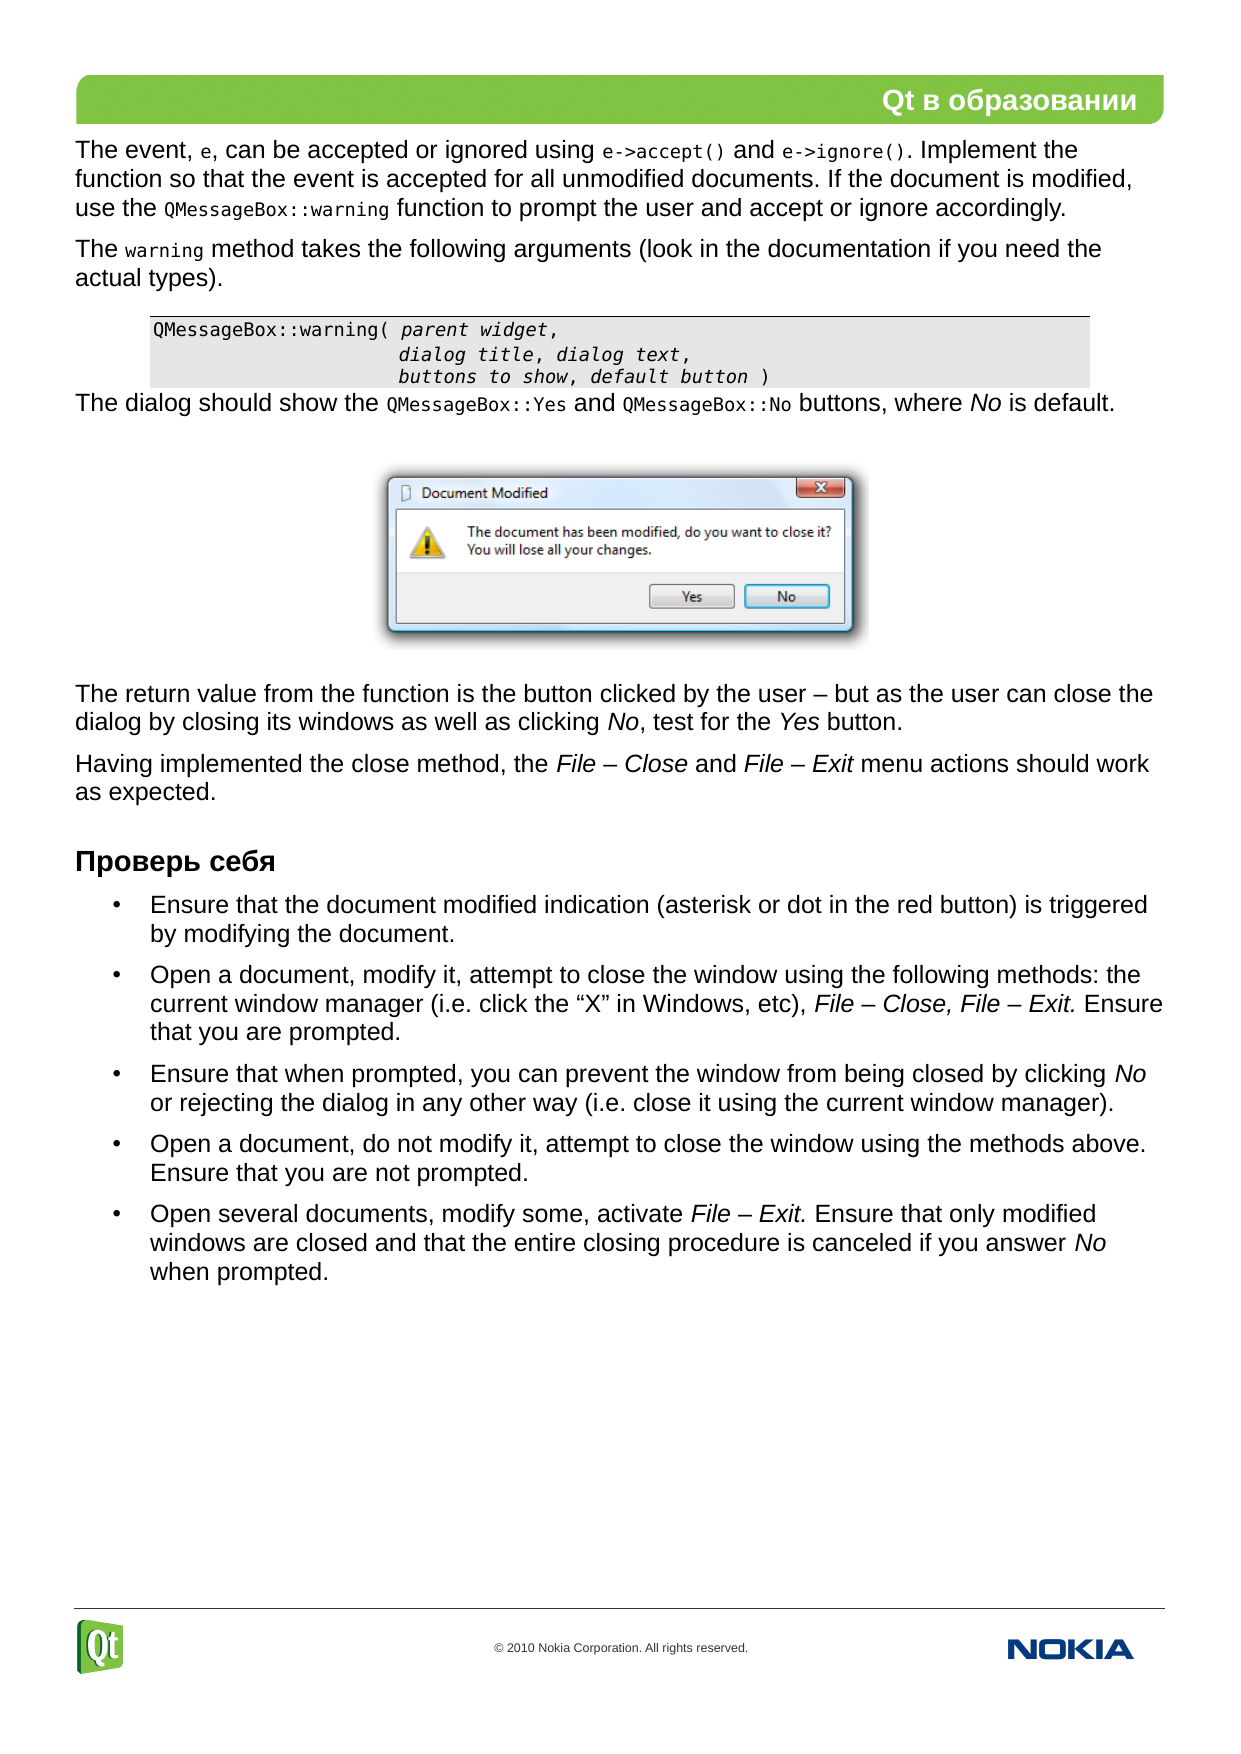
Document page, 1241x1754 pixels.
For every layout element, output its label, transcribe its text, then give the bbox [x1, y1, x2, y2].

text The return value from the function is the button clicked by the user – but as the user can close the dialog by closing its windows as well as clicking No, test for the Yes button. [75, 429, 1165, 736]
subtitle Проверь себя [75, 844, 1165, 877]
picture [76, 75, 1164, 124]
list Open a document, do not modify it, attempt to close the window using the methods above. Ensure that you are not prompted. [112, 1129, 1165, 1186]
list Ensure that the document modified indication (asterisk or dot in the red button) is triggered by modifying the document. [112, 890, 1165, 947]
text buttons to show, default button ) [150, 366, 1090, 388]
list Open a document, modify it, attempt to close the window using the following methods: the current window manager (i.e. click the “X” in Windows, etc), File – Close, File – Exit. Ensure that you are prompted. [112, 960, 1165, 1046]
picture [371, 458, 869, 650]
picture [73, 1615, 127, 1679]
text Having implemented the close method, the File – Close and File – Exit menu actions should work as expected. [75, 749, 1165, 806]
list Open several documents, modify some, activate File – Exit. Ensure that only modified windows are closed and that the entire closing procedure is canceled if you answer No when prompted. [112, 1199, 1165, 1285]
text The event, e, can be accepted or ignored using e->accept() and e->ignore(). Implement the function so that the event is accepted for all unmodified documents. If the document is modified, use the QMessageBox::warning function to prompt the user and accept or ignore accordingly. [75, 135, 1165, 221]
list Ensure that when prompted, you can prevent the window from being closed by clicking No or rejecting the dialog in any other way (i.e. close it using the current window manager). [112, 1059, 1165, 1116]
text QMessageBox::warning( parent widget, [150, 317, 1090, 344]
text The warning method takes the following arguments (look in the documentation if you need the actual types). [75, 234, 1165, 291]
text The dialog should show the QMessageBox::Yes and QMessageBox::No buttons, where No is default. [75, 388, 1165, 416]
text dialog title, dialog text, [150, 344, 1090, 366]
picture [978, 1610, 1164, 1688]
